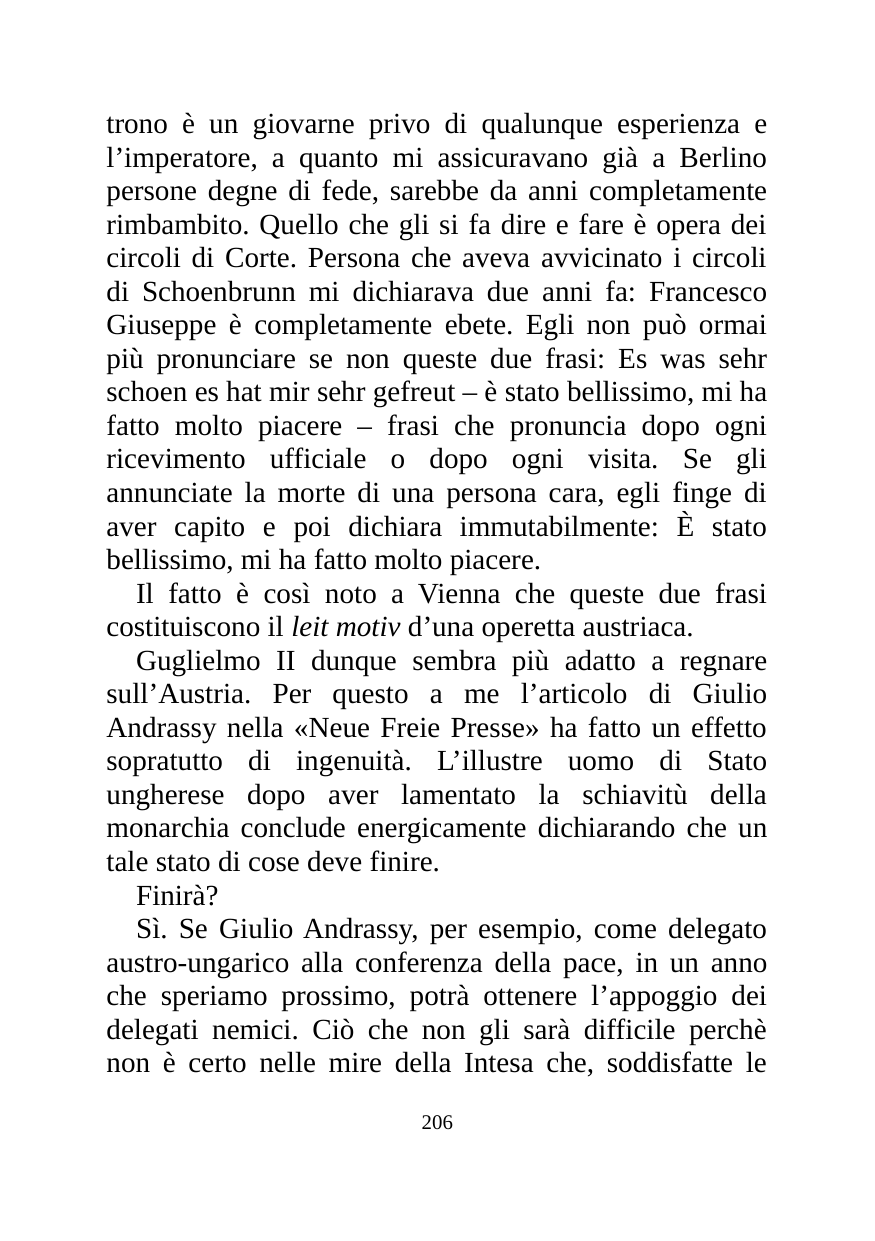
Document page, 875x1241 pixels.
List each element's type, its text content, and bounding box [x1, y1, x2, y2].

text Finirà? [106, 878, 768, 911]
text Sì. Se Giulio Andrassy, per esempio, come delegato austro-ungarico alla conferenza della pace, in un anno che speriamo prossimo, potrà ottenere l’appoggio dei delegati nemici. Ciò che non gli sarà difficile perchè non è certo nelle mire della Intesa che, soddisfatte le [106, 911, 768, 1079]
text Guglielmo II dunque sembra più adatto a regnare sull’Austria. Per questo a me l’articolo di Giulio Andrassy nella «Neue Freie Presse» ha fatto un effetto sopratutto di ingenuità. L’illustre uomo di Stato ungherese dopo aver lamentato la schiavitù della monarchia conclude energicamente dichiarando che un tale stato di cose deve finire. [106, 643, 768, 878]
text Il fatto è così noto a Vienna che queste due frasi costituiscono il leit motiv d’una operetta austriaca. [106, 576, 768, 643]
text trono è un giovarne privo di qualunque esperienza e l’imperatore, a quanto mi assicuravano già a Berlino persone degne di fede, sarebbe da anni completamente rimbambito. Quello che gli si fa dire e fare è opera dei circoli di Corte. Persona che aveva avvicinato i circoli di Schoenbrunn mi dichiarava due anni fa: Francesco Giuseppe è completamente ebete. Egli non può ormai più pronunciare se non queste due frasi: Es was sehr schoen es hat mir sehr gefreut – è stato bellissimo, mi ha fatto molto piacere – frasi che pronuncia dopo ogni ricevimento ufficiale o dopo ogni visita. Se gli annunciate la morte di una persona cara, egli finge di aver capito e poi dichiara immutabilmente: È stato bellissimo, mi ha fatto molto piacere. [106, 106, 768, 576]
